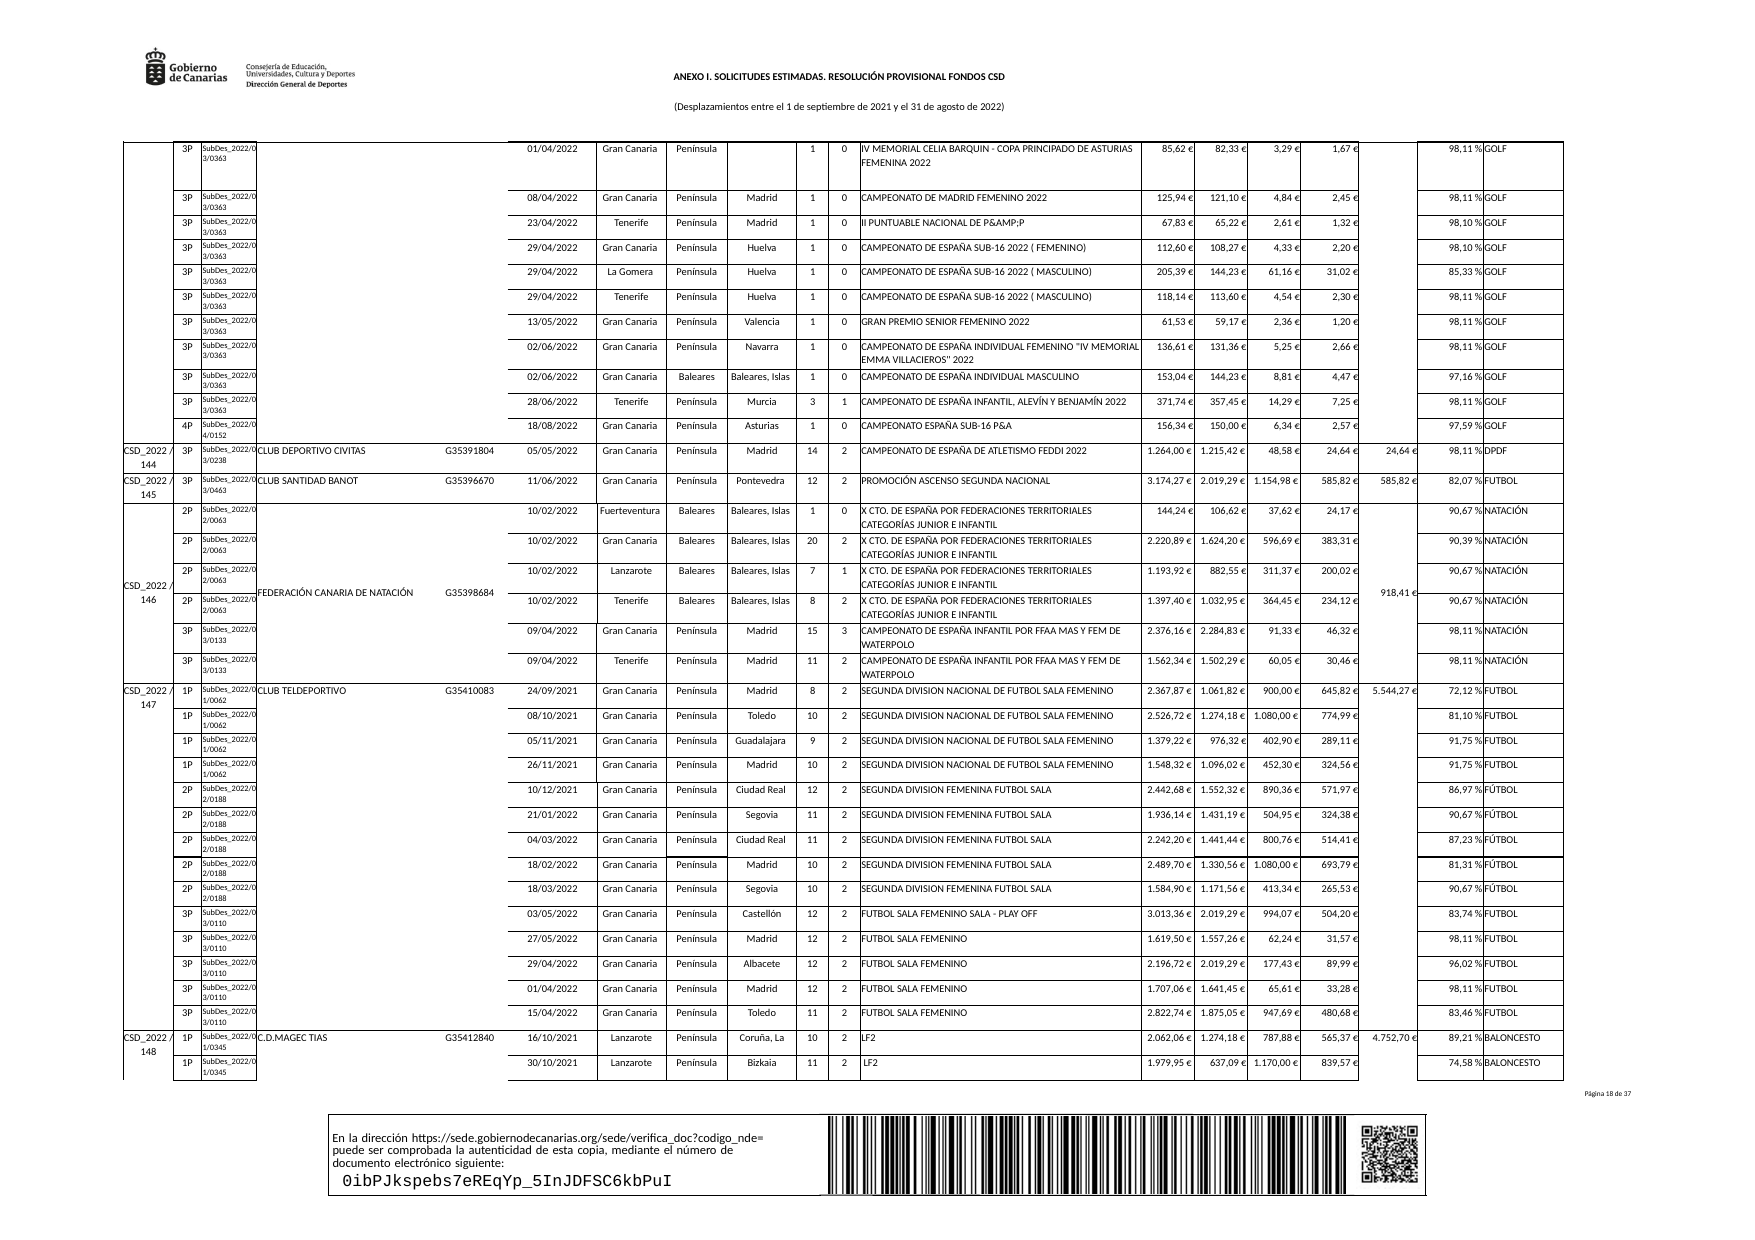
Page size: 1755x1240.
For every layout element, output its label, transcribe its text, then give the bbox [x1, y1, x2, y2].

table_cell Lanzarote [598, 1031, 666, 1055]
table_cell Castellón [728, 907, 796, 931]
table_cell Madrid [728, 981, 796, 1005]
table_cell 693,79 € [1301, 858, 1358, 881]
table_cell 136,61 € [1142, 340, 1194, 368]
table_cell 83,46 % [1418, 1006, 1483, 1030]
table_cell 59,17 € [1195, 315, 1247, 338]
table_cell 265,53 € [1301, 882, 1358, 906]
table_cell 2 [829, 882, 860, 906]
table_cell 2.242,20 € [1142, 833, 1194, 856]
table_cell CAMPEONATO DE ESPAÑA SUB-16 2022 ( FEMENINO) [861, 240, 1141, 264]
table_cell 0 [829, 340, 860, 368]
table_cell 2.526,72 € [1142, 709, 1194, 732]
table_cell La Gomera [597, 265, 666, 289]
table_cell SubDes_2022/0 3/0238 [202, 444, 256, 473]
table_cell 3P [174, 216, 201, 239]
table_cell SubDes_2022/0 3/0363 [202, 394, 256, 418]
table_cell Península [667, 290, 727, 314]
table_cell 3P [174, 265, 201, 289]
table_cell SubDes_2022/0 2/0188 [202, 783, 256, 807]
table_cell 12 [797, 981, 828, 1005]
table_cell 2,30 € [1301, 290, 1358, 314]
table_cell 09/04/2022 [508, 624, 596, 653]
table_cell 121,10 € [1195, 191, 1247, 214]
table_cell SEGUNDA DIVISION NACIONAL DE FUTBOL SALA FEMENINO [861, 758, 1141, 782]
table_cell 234,12 € [1301, 594, 1358, 623]
table_cell 3P [174, 907, 201, 931]
table_cell CLUB SANTIDAD BANOT [257, 474, 432, 503]
table_cell 90,39 % [1418, 534, 1483, 563]
table_cell Península [667, 981, 727, 1005]
table_cell 0 [829, 290, 860, 314]
table_cell FUTBOL [1484, 474, 1563, 503]
table_cell Baleares, Islas [728, 594, 796, 623]
table_cell 2P [174, 858, 201, 881]
table_cell 46,32 € [1301, 624, 1358, 653]
table_cell SubDes_2022/0 2/0188 [202, 882, 256, 906]
table_cell 0 [829, 370, 860, 393]
table_cell 30/10/2021 [508, 1056, 597, 1079]
table_cell 8 [797, 684, 828, 708]
table_cell Baleares [667, 564, 727, 593]
table_cell 2.376,16 € [1142, 624, 1194, 653]
table_cell 1.707,06 € [1142, 981, 1194, 1005]
table_cell GOLF [1484, 315, 1563, 338]
table_cell Madrid [728, 932, 796, 956]
table_cell SubDes_2022/0 3/0363 [202, 315, 256, 338]
table_cell 452,30 € [1248, 758, 1300, 782]
table_cell 01/04/2022 [508, 143, 596, 190]
table_cell 3P [174, 654, 201, 683]
table_cell GOLF [1484, 191, 1563, 214]
table_cell 2 [829, 758, 860, 782]
table_cell 131,36 € [1195, 340, 1247, 368]
table_cell 1.562,34 € [1142, 654, 1194, 683]
table_cell 2 [829, 907, 860, 931]
table_cell 4,54 € [1248, 290, 1300, 314]
table_cell 29/04/2022 [508, 240, 596, 264]
table_cell Ciudad Real [728, 783, 796, 807]
table_cell Península [667, 654, 727, 683]
table_cell Península [667, 858, 727, 881]
table_cell 96,02 % [1418, 957, 1483, 980]
table_cell CAMPEONATO DE MADRID FEMENINO 2022 [861, 191, 1141, 214]
table_cell FUTBOL [1484, 1006, 1563, 1030]
table_cell CAMPEONATO DE ESPAÑA SUB-16 2022 ( MASCULINO) [861, 290, 1141, 314]
table_cell 2.196,72 € [1142, 957, 1194, 980]
table_cell 03/05/2022 [508, 907, 597, 931]
table_cell 1 [797, 290, 828, 314]
table_cell Baleares [667, 504, 727, 533]
table_cell 504,95 € [1248, 808, 1300, 832]
table_cell 82,33 € [1195, 143, 1247, 190]
table_cell 5.544,27 € [1359, 684, 1417, 1030]
table_cell Gran Canaria [597, 315, 666, 338]
table_cell 112,60 € [1142, 240, 1194, 264]
table_cell 15 [797, 624, 828, 653]
table_cell SubDes_2022/0 3/0363 [202, 240, 256, 264]
table_cell 60,05 € [1248, 654, 1300, 683]
table_cell 0 [829, 216, 860, 239]
table_cell Tenerife [597, 290, 666, 314]
table_cell CAMPEONATO DE ESPAÑA INDIVIDUAL FEMENINO "IV MEMORIAL EMMA VILLACIEROS" 2022 [861, 340, 1141, 368]
table_cell 21/01/2022 [508, 808, 597, 832]
table_cell Madrid [728, 858, 796, 881]
table_cell 8,81 € [1248, 370, 1300, 393]
table_cell FUTBOL SALA FEMENINO [861, 1006, 1141, 1030]
table_cell 24,64 € [1301, 444, 1358, 473]
table_cell 1 [797, 419, 828, 443]
table_cell 33,28 € [1301, 981, 1358, 1005]
table_cell 23/04/2022 [508, 216, 596, 239]
table_cell Madrid [728, 191, 796, 214]
table_cell 3.174,27 € [1142, 474, 1194, 503]
table_cell 1.061,82 € [1195, 684, 1247, 708]
table_cell 2,61 € [1248, 216, 1300, 239]
table_cell 2 [829, 1056, 860, 1079]
table_cell 3P [174, 340, 201, 368]
table_cell 12 [797, 932, 828, 956]
table_cell 2 [829, 981, 860, 1005]
table_cell 89,21 % [1418, 1031, 1483, 1055]
table_cell 2.489,70 € [1142, 858, 1194, 881]
table_cell Península [667, 833, 727, 856]
table_cell 1.154,98 € [1248, 474, 1300, 503]
table_cell 18/03/2022 [508, 882, 597, 906]
table_cell 1.502,29 € [1195, 654, 1247, 683]
table_cell 3P [174, 394, 201, 418]
table_cell Baleares, Islas [728, 534, 796, 563]
table_cell Península [667, 758, 727, 782]
table_cell SubDes_2022/0 1/0062 [202, 734, 256, 757]
table_cell 3P [174, 624, 201, 653]
table_cell 3P [174, 191, 201, 214]
table_cell NATACIÓN [1484, 564, 1563, 593]
table_cell 2 [829, 684, 860, 708]
table_cell LF2 [861, 1056, 1141, 1079]
table_cell 97,59 % [1418, 419, 1483, 443]
table_cell 08/04/2022 [508, 191, 596, 214]
table_cell 04/03/2022 [508, 833, 597, 856]
table_cell GOLF [1484, 240, 1563, 264]
table_cell Península [667, 907, 727, 931]
table_cell SubDes_2022/0 3/0363 [202, 143, 256, 190]
table_cell 11 [797, 833, 828, 856]
table_cell G35410083 [432, 684, 507, 1030]
table_cell 118,14 € [1142, 290, 1194, 314]
table_cell Gran Canaria [598, 932, 666, 956]
table_cell 2 [829, 1006, 860, 1030]
table_cell GOLF [1484, 216, 1563, 239]
table_cell 2.220,89 € [1142, 534, 1194, 563]
table_cell LF2 [861, 1031, 1141, 1055]
table_cell 18/02/2022 [508, 858, 597, 881]
table_cell 7,25 € [1301, 394, 1358, 418]
table_cell 98,10 % [1418, 216, 1483, 239]
table_cell 839,57 € [1301, 1056, 1358, 1079]
table_cell Península [667, 734, 727, 757]
table_cell 90,67 % [1418, 504, 1483, 533]
table_cell 1,20 € [1301, 315, 1358, 338]
table_cell GOLF [1484, 340, 1563, 368]
table_cell FUTBOL [1484, 932, 1563, 956]
table_cell 571,97 € [1301, 783, 1358, 807]
table_cell 2 [829, 594, 860, 623]
table_cell 1 [797, 191, 828, 214]
table_cell 1.215,42 € [1195, 444, 1247, 473]
table_cell 10 [797, 1031, 828, 1055]
table_cell 1.431,19 € [1195, 808, 1247, 832]
table_cell Gran Canaria [597, 709, 666, 732]
table_cell Guadalajara [728, 734, 796, 757]
table_cell 1 [829, 564, 860, 593]
table_cell 1.441,44 € [1195, 833, 1247, 856]
table_cell SubDes_2022/0 3/0363 [202, 370, 256, 393]
table_cell 2 [829, 474, 860, 503]
table_cell Gran Canaria [597, 624, 666, 653]
table_cell 504,20 € [1301, 907, 1358, 931]
table_cell Navarra [728, 340, 796, 368]
table_cell SubDes_2022/0 3/0363 [202, 265, 256, 289]
table_cell Gran Canaria [597, 143, 666, 190]
table_cell 144,24 € [1142, 504, 1194, 533]
table_cell BALONCESTO [1484, 1031, 1563, 1055]
table_cell 0 [829, 419, 860, 443]
table_cell GOLF [1484, 290, 1563, 314]
table_cell 90,67 % [1418, 882, 1483, 906]
table_cell Baleares, Islas [728, 564, 796, 593]
table_cell 87,23 % [1418, 833, 1483, 856]
table_cell FUTBOL SALA FEMENINO [861, 957, 1141, 980]
table_cell 2P [174, 534, 201, 563]
table_cell [432, 143, 507, 443]
table_cell 2 [829, 709, 860, 732]
table_cell SubDes_2022/0 1/0062 [202, 709, 256, 732]
table_cell SubDes_2022/0 3/0363 [202, 290, 256, 314]
table_cell SubDes_2022/0 3/0110 [202, 957, 256, 980]
table_cell 26/11/2021 [508, 758, 596, 782]
table_cell 3P [174, 240, 201, 264]
table_cell 61,53 € [1142, 315, 1194, 338]
table_cell Madrid [728, 684, 796, 708]
table_cell FUTBOL [1484, 957, 1563, 980]
table_cell 1.032,95 € [1195, 594, 1247, 623]
table_cell SubDes_2022/0 4/0152 [202, 419, 256, 443]
table_cell 976,32 € [1195, 734, 1247, 757]
table_cell 8 [797, 594, 828, 623]
table_cell 10 [797, 882, 828, 906]
table_cell Península [667, 957, 727, 980]
table_cell 357,45 € [1195, 394, 1247, 418]
table_cell 4,47 € [1301, 370, 1358, 393]
table_cell 1.193,92 € [1142, 564, 1194, 593]
table_cell Asturias [728, 419, 796, 443]
table_cell 383,31 € [1301, 534, 1358, 563]
table_cell 10/02/2022 [508, 504, 597, 533]
table_cell 98,11 % [1418, 191, 1483, 214]
table_cell 81,31 % [1418, 858, 1483, 881]
table_cell Murcia [728, 394, 796, 418]
table_cell SEGUNDA DIVISION FEMENINA FUTBOL SALA [861, 808, 1141, 832]
table_cell 11/06/2022 [508, 474, 596, 503]
table_cell 15/04/2022 [508, 1006, 597, 1030]
table_cell Gran Canaria [597, 684, 666, 708]
table_cell Lanzarote [598, 1056, 666, 1079]
table_cell NATACIÓN [1484, 654, 1563, 683]
table_cell 1P [174, 734, 201, 757]
table_cell 1.548,32 € [1142, 758, 1194, 782]
table_cell 2,36 € [1248, 315, 1300, 338]
table_cell 6,34 € [1248, 419, 1300, 443]
table_cell 05/11/2021 [508, 734, 596, 757]
table_cell [124, 143, 173, 443]
table_cell 0 [829, 143, 860, 190]
table_cell GOLF [1484, 370, 1563, 393]
table_cell 1.274,18 € [1195, 709, 1247, 732]
table_cell Tenerife [597, 216, 666, 239]
table_cell SubDes_2022/0 3/0110 [202, 932, 256, 956]
table_cell Huelva [728, 240, 796, 264]
table_cell 2.284,83 € [1195, 624, 1247, 653]
table_cell 2P [174, 564, 201, 593]
table_cell 585,82 € [1301, 474, 1358, 503]
table_cell 37,62 € [1248, 504, 1300, 533]
table_cell Gran Canaria [598, 858, 666, 881]
table_cell SubDes_2022/0 3/0463 [202, 474, 256, 503]
table_cell 0 [829, 240, 860, 264]
table_cell 1P [174, 709, 201, 732]
table_cell 20 [797, 534, 828, 563]
table_cell 98,11 % [1418, 932, 1483, 956]
table_cell CSD_2022 /148 [124, 1031, 173, 1079]
table_cell 0 [829, 191, 860, 214]
table_cell 3P [174, 444, 201, 473]
table_cell 1.170,00 € [1248, 1056, 1300, 1079]
table_cell 144,23 € [1195, 265, 1247, 289]
table_cell 1 [797, 240, 828, 264]
table_cell CAMPEONATO DE ESPAÑA INFANTIL, ALEVÍN Y BENJAMÍN 2022 [861, 394, 1141, 418]
table_cell 82,07 % [1418, 474, 1483, 503]
table_cell 413,34 € [1248, 882, 1300, 906]
table_cell 900,00 € [1248, 684, 1300, 708]
table_cell PROMOCIÓN ASCENSO SEGUNDA NACIONAL [861, 474, 1141, 503]
table_cell 91,75 % [1418, 734, 1483, 757]
table_cell 90,67 % [1418, 594, 1483, 623]
table_cell NATACIÓN [1484, 594, 1563, 623]
table_cell X CTO. DE ESPAÑA POR FEDERACIONES TERRITORIALES CATEGORÍAS JUNIOR E INFANTIL [861, 564, 1141, 593]
table_cell FÚTBOL [1484, 833, 1563, 856]
table_cell Pontevedra [728, 474, 796, 503]
table_cell 97,16 % [1418, 370, 1483, 393]
table_cell 2 [829, 1031, 860, 1055]
table_cell G35391804 [432, 444, 507, 473]
table_cell 0 [829, 265, 860, 289]
table_cell IV MEMORIAL CELIA BARQUIN - COPA PRINCIPADO DE ASTURIAS FEMENINA 2022 [861, 143, 1141, 190]
table_cell 2,57 € [1301, 419, 1358, 443]
table_cell Península [667, 1031, 727, 1055]
table_cell 3 [829, 624, 860, 653]
table_cell Lanzarote [598, 564, 666, 593]
table_cell 61,16 € [1248, 265, 1300, 289]
table_cell Madrid [728, 758, 796, 782]
table_cell 311,37 € [1248, 564, 1300, 593]
table_cell Península [667, 624, 727, 653]
table_cell 2P [174, 594, 201, 623]
table_cell Albacete [728, 957, 796, 980]
table_cell Madrid [728, 444, 796, 473]
table_cell 2,66 € [1301, 340, 1358, 368]
table_cell GOLF [1484, 419, 1563, 443]
table_cell 5,25 € [1248, 340, 1300, 368]
table_cell G35396670 [432, 474, 507, 503]
table_cell NATACIÓN [1484, 504, 1563, 533]
table_cell 48,58 € [1248, 444, 1300, 473]
table_cell 0 [829, 315, 860, 338]
table_cell 2 [829, 957, 860, 980]
table_cell FUTBOL [1484, 709, 1563, 732]
table_cell 98,11 % [1418, 981, 1483, 1005]
table_cell 14 [797, 444, 828, 473]
table_cell 65,22 € [1195, 216, 1247, 239]
table_cell Baleares [667, 534, 727, 563]
table_cell 2 [829, 654, 860, 683]
table_cell 98,11 % [1418, 315, 1483, 338]
table_cell 1.584,90 € [1142, 882, 1194, 906]
table_cell Ciudad Real [728, 833, 796, 856]
table_cell Baleares, Islas [728, 504, 796, 533]
table_cell SubDes_2022/0 3/0133 [202, 624, 256, 653]
table_cell 10 [797, 758, 828, 782]
table_cell 1.552,32 € [1195, 783, 1247, 807]
table_cell CAMPEONATO DE ESPAÑA SUB-16 2022 ( MASCULINO) [861, 265, 1141, 289]
table_cell X CTO. DE ESPAÑA POR FEDERACIONES TERRITORIALES CATEGORÍAS JUNIOR E INFANTIL [861, 504, 1141, 533]
table_cell Península [667, 340, 727, 368]
table_cell SubDes_2022/0 2/0188 [202, 808, 256, 832]
table_cell SEGUNDA DIVISION FEMENINA FUTBOL SALA [861, 833, 1141, 856]
table_cell 29/04/2022 [508, 290, 596, 314]
table_cell 1.379,22 € [1142, 734, 1194, 757]
table_cell Toledo [728, 1006, 796, 1030]
table_cell Península [667, 394, 727, 418]
table_cell 2.442,68 € [1142, 783, 1194, 807]
table_cell Tenerife [597, 654, 666, 683]
table_cell [1359, 143, 1417, 443]
table_cell 7 [797, 564, 828, 593]
table_cell 2P [174, 808, 201, 832]
table_cell Gran Canaria [597, 444, 666, 473]
table_cell 565,37 € [1301, 1031, 1358, 1055]
table_cell CAMPEONATO DE ESPAÑA INFANTIL POR FFAA MAS Y FEM DE WATERPOLO [861, 654, 1141, 683]
table_cell 153,04 € [1142, 370, 1194, 393]
table_cell CAMPEONATO DE ESPAÑA DE ATLETISMO FEDDI 2022 [861, 444, 1141, 473]
table_cell 2,45 € [1301, 191, 1358, 214]
table_cell 1.264,00 € [1142, 444, 1194, 473]
table_cell 2 [829, 534, 860, 563]
table_cell FUTBOL [1484, 907, 1563, 931]
table_cell SEGUNDA DIVISION FEMENINA FUTBOL SALA [861, 882, 1141, 906]
table_cell FÚTBOL [1484, 783, 1563, 807]
table_cell Segovia [728, 808, 796, 832]
table_cell Península [667, 240, 727, 264]
table_cell SEGUNDA DIVISION NACIONAL DE FUTBOL SALA FEMENINO [861, 709, 1141, 732]
table_cell 2 [829, 734, 860, 757]
table_cell 98,11 % [1418, 624, 1483, 653]
table_cell 2P [174, 504, 201, 533]
table_cell 14,29 € [1248, 394, 1300, 418]
table_cell SEGUNDA DIVISION FEMENINA FUTBOL SALA [861, 858, 1141, 881]
table_cell 4.752,70 € [1359, 1031, 1417, 1079]
table_cell 11 [797, 1056, 828, 1079]
table_cell 1.096,02 € [1195, 758, 1247, 782]
table_cell Gran Canaria [598, 534, 666, 563]
table_cell Gran Canaria [598, 907, 666, 931]
table_cell 98,10 % [1418, 240, 1483, 264]
table_cell Huelva [728, 265, 796, 289]
table_cell 150,00 € [1195, 419, 1247, 443]
table_cell 98,11 % [1418, 290, 1483, 314]
table_cell 85,33 % [1418, 265, 1483, 289]
table_cell Península [667, 1006, 727, 1030]
table_cell 800,76 € [1248, 833, 1300, 856]
table_cell 3P [174, 370, 201, 393]
table_cell Gran Canaria [598, 808, 666, 832]
table_cell 1P [174, 758, 201, 782]
table_cell 2 [829, 932, 860, 956]
table_cell 10 [797, 709, 828, 732]
table_cell 67,83 € [1142, 216, 1194, 239]
table_cell GRAN PREMIO SENIOR FEMENINO 2022 [861, 315, 1141, 338]
table_cell CSD_2022 /147 [124, 684, 173, 1030]
table_cell 144,23 € [1195, 370, 1247, 393]
table_cell 18/08/2022 [508, 419, 596, 443]
table_cell 2.062,06 € [1142, 1031, 1194, 1055]
table_cell [257, 143, 432, 443]
table_cell 2P [174, 783, 201, 807]
table_cell FÚTBOL [1484, 808, 1563, 832]
table_cell 3.013,36 € [1142, 907, 1194, 931]
table_cell 13/05/2022 [508, 315, 596, 338]
table_cell Gran Canaria [598, 783, 666, 807]
table_cell 1.557,26 € [1195, 932, 1247, 956]
table_cell 3P [174, 1006, 201, 1030]
table_cell FUTBOL SALA FEMENINO SALA - PLAY OFF [861, 907, 1141, 931]
table_cell 918,41 € [1359, 504, 1417, 683]
table_cell NATACIÓN [1484, 624, 1563, 653]
table_cell 882,55 € [1195, 564, 1247, 593]
table_cell 106,62 € [1195, 504, 1247, 533]
table_cell 10 [797, 858, 828, 881]
table_cell 125,94 € [1142, 191, 1194, 214]
table_cell BALONCESTO [1484, 1056, 1563, 1079]
table_cell Gran Canaria [597, 758, 666, 782]
table_cell Gran Canaria [597, 191, 666, 214]
table_cell 2 [829, 858, 860, 881]
table_cell Península [667, 315, 727, 338]
table_cell 98,11 % [1418, 143, 1483, 190]
table_cell SubDes_2022/0 2/0188 [202, 833, 256, 856]
table_cell CAMPEONATO ESPAÑA SUB-16 P&A [861, 419, 1141, 443]
table_cell Madrid [728, 624, 796, 653]
table_cell 480,68 € [1301, 1006, 1358, 1030]
table_cell 10/12/2021 [508, 783, 597, 807]
table_cell 10/02/2022 [508, 564, 597, 593]
table_cell 1 [797, 216, 828, 239]
table_cell 11 [797, 1006, 828, 1030]
table_cell 1 [829, 394, 860, 418]
table_cell 98,11 % [1418, 654, 1483, 683]
table_cell 1.619,50 € [1142, 932, 1194, 956]
table_cell NATACIÓN [1484, 534, 1563, 563]
table_cell 113,60 € [1195, 290, 1247, 314]
table_cell FUTBOL [1484, 734, 1563, 757]
table_cell Gran Canaria [597, 734, 666, 757]
table_cell 585,82 € [1359, 474, 1417, 503]
table_cell 177,43 € [1248, 957, 1300, 980]
table_cell 10/02/2022 [508, 534, 597, 563]
table_cell 12 [797, 907, 828, 931]
table_cell 4,84 € [1248, 191, 1300, 214]
table_cell G35412840 [432, 1031, 507, 1079]
table_cell 364,45 € [1248, 594, 1300, 623]
table_cell SubDes_2022/0 2/0063 [202, 534, 256, 563]
table_cell Toledo [728, 709, 796, 732]
table_cell 787,88 € [1248, 1031, 1300, 1055]
table_cell FUTBOL [1484, 758, 1563, 782]
table_cell 947,69 € [1248, 1006, 1300, 1030]
table_cell SubDes_2022/0 3/0363 [202, 216, 256, 239]
table_cell 89,99 € [1301, 957, 1358, 980]
table_cell Gran Canaria [597, 419, 666, 443]
table_cell 91,75 % [1418, 758, 1483, 782]
table_cell SEGUNDA DIVISION NACIONAL DE FUTBOL SALA FEMENINO [861, 734, 1141, 757]
table_cell Gran Canaria [598, 981, 666, 1005]
table_cell 2.019,29 € [1195, 907, 1247, 931]
table_cell 1 [797, 370, 828, 393]
table_cell Huelva [728, 290, 796, 314]
table_cell 1.979,95 € [1142, 1056, 1194, 1079]
table_cell 1.875,05 € [1195, 1006, 1247, 1030]
table_cell Península [667, 444, 727, 473]
table_cell 1.641,45 € [1195, 981, 1247, 1005]
table_cell 108,27 € [1195, 240, 1247, 264]
table_cell Gran Canaria [598, 1006, 666, 1030]
table_cell 65,61 € [1248, 981, 1300, 1005]
table_cell SubDes_2022/0 2/0063 [202, 504, 256, 533]
table_cell SubDes_2022/0 3/0110 [202, 907, 256, 931]
table_cell CAMPEONATO DE ESPAÑA INDIVIDUAL MASCULINO [861, 370, 1141, 393]
table_cell SubDes_2022/0 3/0363 [202, 191, 256, 214]
table_cell 774,99 € [1301, 709, 1358, 732]
table_cell Tenerife [598, 594, 666, 623]
table_cell Fuerteventura [598, 504, 666, 533]
table_cell 514,41 € [1301, 833, 1358, 856]
table_cell 2,20 € [1301, 240, 1358, 264]
table_cell Valencia [728, 315, 796, 338]
table_cell 16/10/2021 [508, 1031, 597, 1055]
table_cell 3P [174, 143, 201, 190]
table_cell SubDes_2022/0 1/0345 [202, 1056, 256, 1079]
table_cell 1 [797, 504, 828, 533]
table_cell 637,09 € [1195, 1056, 1247, 1079]
table_cell Baleares, Islas [728, 370, 796, 393]
table_cell 1 [797, 143, 828, 190]
table_cell X CTO. DE ESPAÑA POR FEDERACIONES TERRITORIALES CATEGORÍAS JUNIOR E INFANTIL [861, 534, 1141, 563]
table_cell Segovia [728, 882, 796, 906]
table_cell 02/06/2022 [508, 340, 596, 368]
table_cell 1.936,14 € [1142, 808, 1194, 832]
table_cell 1.330,56 € [1195, 858, 1247, 881]
table_cell Gran Canaria [598, 833, 666, 856]
table_cell Península [667, 684, 727, 708]
table_cell SubDes_2022/0 2/0188 [202, 858, 256, 881]
table_cell Gran Canaria [597, 370, 666, 393]
table_cell 3,29 € [1248, 143, 1300, 190]
table_cell 28/06/2022 [508, 394, 596, 418]
table_cell SubDes_2022/0 2/0063 [202, 594, 256, 623]
table_cell 11 [797, 654, 828, 683]
table_cell 324,56 € [1301, 758, 1358, 782]
table_cell FÚTBOL [1484, 858, 1563, 881]
table_cell Tenerife [597, 394, 666, 418]
table_cell G35398684 [432, 504, 507, 683]
table_cell C.D.MAGEC TIAS [257, 1031, 432, 1079]
table_cell Península [667, 474, 727, 503]
table_cell 24/09/2021 [508, 684, 596, 708]
table_cell 3P [174, 932, 201, 956]
table_cell 1P [174, 684, 201, 708]
table_cell 4P [174, 419, 201, 443]
table_cell 1.397,40 € [1142, 594, 1194, 623]
table_cell Península [667, 419, 727, 443]
table_cell 1.624,20 € [1195, 534, 1247, 563]
table_cell 3 [797, 394, 828, 418]
table_cell CLUB DEPORTIVO CIVITAS [257, 444, 432, 473]
table_cell 83,74 % [1418, 907, 1483, 931]
table_cell 29/04/2022 [508, 265, 596, 289]
table_cell 4,33 € [1248, 240, 1300, 264]
table_cell Gran Canaria [597, 340, 666, 368]
table_cell 86,97 % [1418, 783, 1483, 807]
table_cell 994,07 € [1248, 907, 1300, 931]
table_cell Baleares [667, 594, 727, 623]
table_cell SubDes_2022/0 2/0063 [202, 564, 256, 593]
table_cell 10/02/2022 [508, 594, 597, 623]
table_cell 1.274,18 € [1195, 1031, 1247, 1055]
table_cell 3P [174, 315, 201, 338]
table_cell SEGUNDA DIVISION FEMENINA FUTBOL SALA [861, 783, 1141, 807]
table_cell CSD_2022 /146 [124, 504, 173, 683]
table_cell SubDes_2022/0 1/0062 [202, 758, 256, 782]
table_cell 72,12 % [1418, 684, 1483, 708]
table_cell GOLF [1484, 394, 1563, 418]
table_cell 29/04/2022 [508, 957, 597, 980]
table_cell 156,34 € [1142, 419, 1194, 443]
table_cell FÚTBOL [1484, 882, 1563, 906]
table_cell 2 [829, 808, 860, 832]
table_cell Península [667, 143, 727, 190]
table_cell II PUNTUABLE NACIONAL DE P&AMP;P [861, 216, 1141, 239]
table_cell 3P [174, 474, 201, 503]
table_cell 2P [174, 833, 201, 856]
table_cell Península [667, 882, 727, 906]
table_cell 09/04/2022 [508, 654, 596, 683]
table_cell 645,82 € [1301, 684, 1358, 708]
table_cell 2 [829, 833, 860, 856]
table_cell 1P [174, 1031, 201, 1055]
table_cell CLUB TELDEPORTIVO [257, 684, 432, 1030]
table_cell CSD_2022 /144 [124, 444, 173, 473]
table_cell 200,02 € [1301, 564, 1358, 593]
table_cell 62,24 € [1248, 932, 1300, 956]
table_cell FUTBOL [1484, 684, 1563, 708]
table_cell 371,74 € [1142, 394, 1194, 418]
table_cell 1,32 € [1301, 216, 1358, 239]
table_cell 1.171,56 € [1195, 882, 1247, 906]
table_cell 31,02 € [1301, 265, 1358, 289]
table_cell SEGUNDA DIVISION NACIONAL DE FUTBOL SALA FEMENINO [861, 684, 1141, 708]
table_cell 24,17 € [1301, 504, 1358, 533]
table_cell 31,57 € [1301, 932, 1358, 956]
table_cell X CTO. DE ESPAÑA POR FEDERACIONES TERRITORIALES CATEGORÍAS JUNIOR E INFANTIL [861, 594, 1141, 623]
table_cell Península [667, 808, 727, 832]
table_cell GOLF [1484, 143, 1563, 190]
table_cell SubDes_2022/0 1/0345 [202, 1031, 256, 1055]
table_cell 98,11 % [1418, 340, 1483, 368]
table_cell 1 [797, 265, 828, 289]
table_cell 98,11 % [1418, 444, 1483, 473]
table_cell 2 [829, 444, 860, 473]
table_cell DPDF [1484, 444, 1563, 473]
table_cell SubDes_2022/0 3/0110 [202, 981, 256, 1005]
table_cell 81,10 % [1418, 709, 1483, 732]
table_cell 402,90 € [1248, 734, 1300, 757]
table_cell 85,62 € [1142, 143, 1194, 190]
table_cell 3P [174, 957, 201, 980]
table_cell Península [667, 216, 727, 239]
table_cell 27/05/2022 [508, 932, 597, 956]
table_cell CAMPEONATO DE ESPAÑA INFANTIL POR FFAA MAS Y FEM DE WATERPOLO [861, 624, 1141, 653]
table_cell 9 [797, 734, 828, 757]
table_cell Coruña, La [728, 1031, 796, 1055]
table_cell 890,36 € [1248, 783, 1300, 807]
table_cell 2 [829, 783, 860, 807]
table_cell Península [667, 783, 727, 807]
table_cell Gran Canaria [597, 240, 666, 264]
table_cell 90,67 % [1418, 564, 1483, 593]
table_cell 205,39 € [1142, 265, 1194, 289]
table_cell 2.019,29 € [1195, 474, 1247, 503]
table_cell 24,64 € [1359, 444, 1417, 473]
table_cell 3P [174, 290, 201, 314]
table_cell 2P [174, 882, 201, 906]
table_cell GOLF [1484, 265, 1563, 289]
table_cell 2.367,87 € [1142, 684, 1194, 708]
table_cell 2.822,74 € [1142, 1006, 1194, 1030]
table_cell 12 [797, 957, 828, 980]
table_cell 08/10/2021 [508, 709, 596, 732]
table_cell SubDes_2022/0 3/0133 [202, 654, 256, 683]
table_cell Gran Canaria [598, 882, 666, 906]
table_cell [728, 143, 796, 190]
table_cell 11 [797, 808, 828, 832]
table_cell 2.019,29 € [1195, 957, 1247, 980]
table_cell SubDes_2022/0 3/0110 [202, 1006, 256, 1030]
table_cell Madrid [728, 654, 796, 683]
table_cell 1.080,00 € [1248, 709, 1300, 732]
table_cell Baleares [667, 370, 727, 393]
table_cell 02/06/2022 [508, 370, 596, 393]
table_cell SubDes_2022/0 3/0363 [202, 340, 256, 368]
table_cell Península [667, 1056, 727, 1079]
table_cell 1 [797, 315, 828, 338]
table_cell Península [667, 932, 727, 956]
table_cell Península [667, 265, 727, 289]
table_cell FUTBOL SALA FEMENINO [861, 932, 1141, 956]
table_cell FUTBOL [1484, 981, 1563, 1005]
table_cell SubDes_2022/0 1/0062 [202, 684, 256, 708]
table_cell FUTBOL SALA FEMENINO [861, 981, 1141, 1005]
table_cell CSD_2022 /145 [124, 474, 173, 503]
table_cell FEDERACIÓN CANARIA DE NATACIÓN [257, 504, 432, 683]
table_cell 12 [797, 783, 828, 807]
table_cell 12 [797, 474, 828, 503]
table_cell Gran Canaria [597, 474, 666, 503]
table_cell 1.080,00 € [1248, 858, 1300, 881]
table_cell 91,33 € [1248, 624, 1300, 653]
table_cell 98,11 % [1418, 394, 1483, 418]
table_cell 30,46 € [1301, 654, 1358, 683]
table_cell 596,69 € [1248, 534, 1300, 563]
table_cell Península [667, 191, 727, 214]
table_cell 324,38 € [1301, 808, 1358, 832]
table_cell 90,67 % [1418, 808, 1483, 832]
table_cell 0 [829, 504, 860, 533]
table_cell Madrid [728, 216, 796, 239]
table_cell 289,11 € [1301, 734, 1358, 757]
table_cell 1,67 € [1301, 143, 1358, 190]
table_cell Península [667, 709, 727, 732]
table_cell 05/05/2022 [508, 444, 596, 473]
table_cell 1 [797, 340, 828, 368]
table_cell 01/04/2022 [508, 981, 597, 1005]
table_cell Bizkaia [728, 1056, 796, 1079]
table_cell 1P [174, 1056, 201, 1079]
table_cell 74,58 % [1418, 1056, 1483, 1079]
table_cell Gran Canaria [598, 957, 666, 980]
table_cell 3P [174, 981, 201, 1005]
